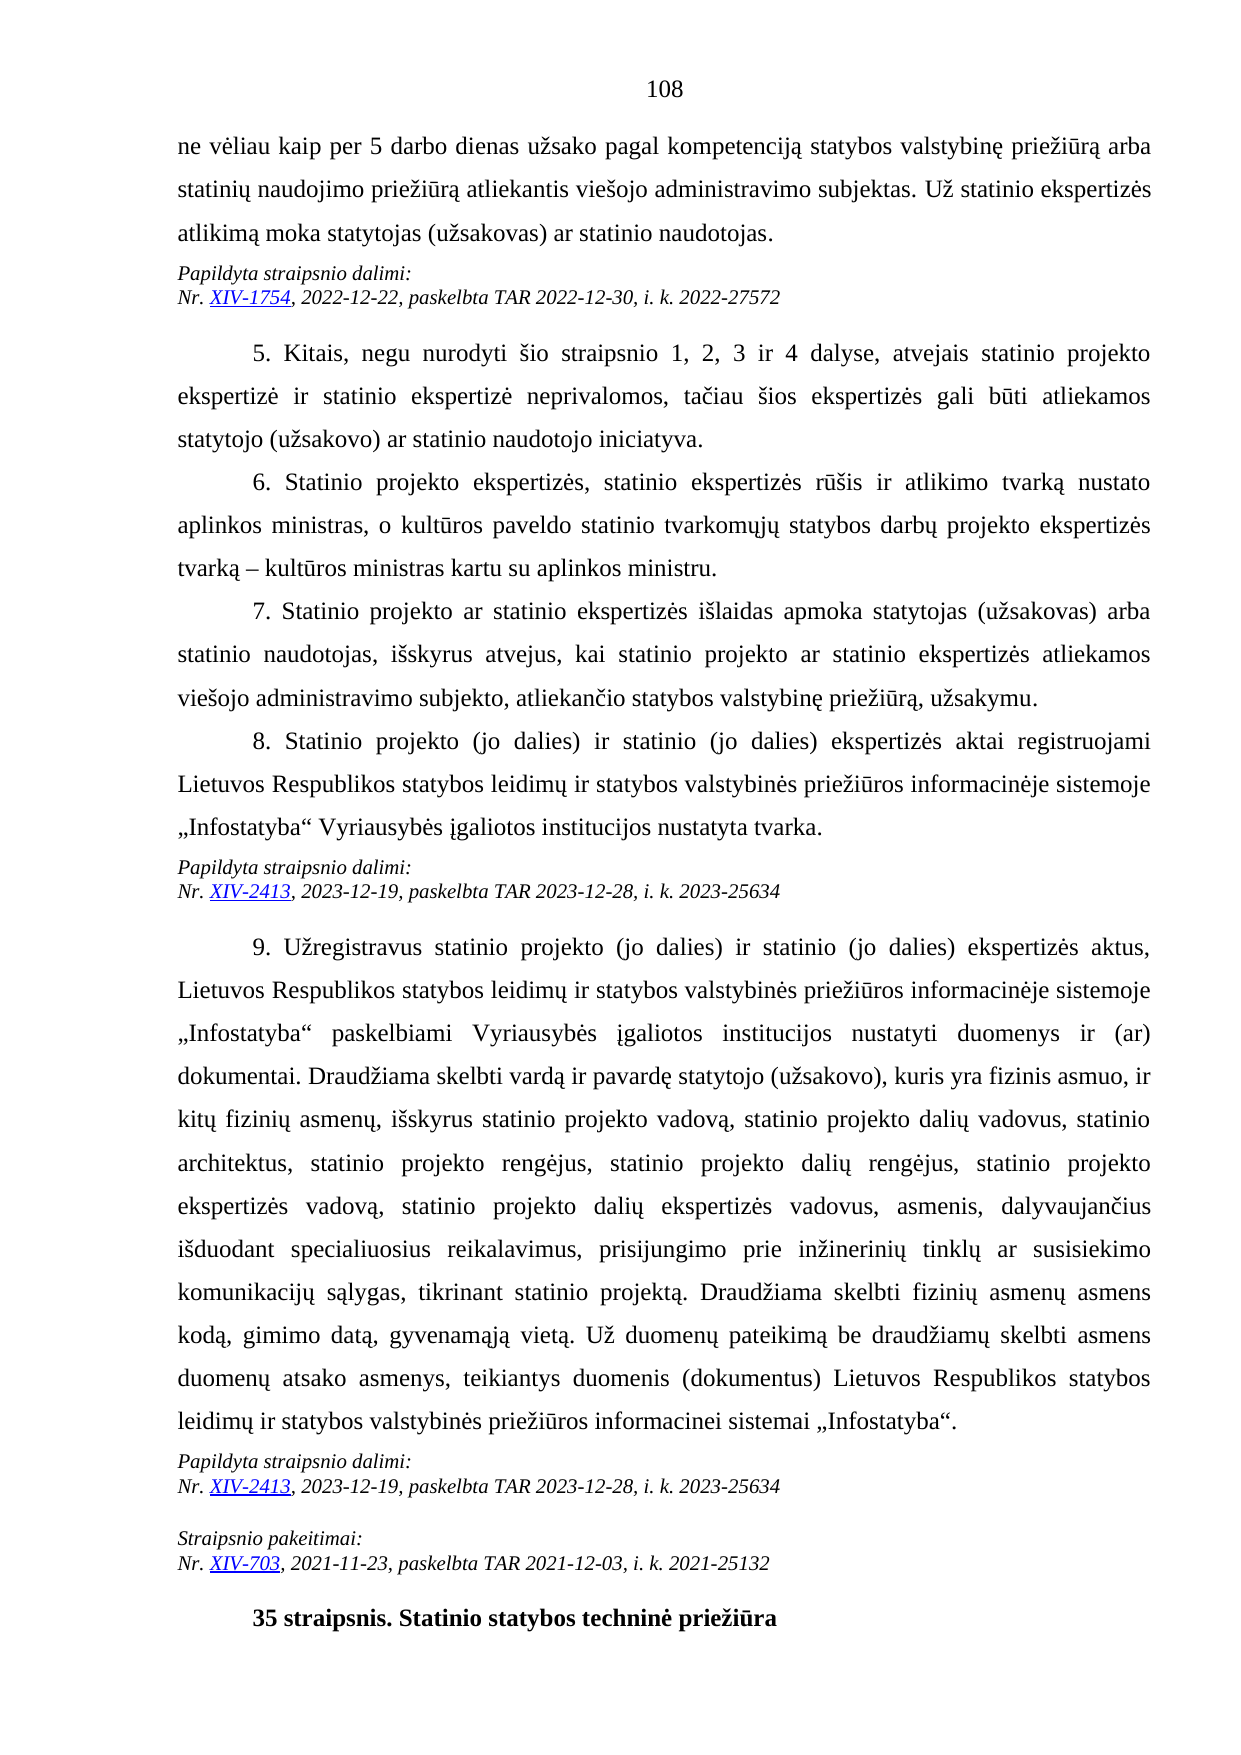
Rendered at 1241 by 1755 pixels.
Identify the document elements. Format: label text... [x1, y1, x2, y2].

text Nr. XIV-2413, 2023-12-19, paskelbta TAR 2023-12-28, i. k. 2023-25634 [177, 1473, 1152, 1498]
text Papildyta straipsnio dalimi: [177, 855, 1152, 879]
text ne vėliau kaip per 5 darbo dienas užsako pagal kompetenciją statybos valstybinę priežiūrą arba statinių naudojimo priežiūrą atliekantis viešojo administravimo subjektas. Už statinio ekspertizės atlikimą moka statytojas (užsakovas) ar statinio naudotojas. [177, 131, 1152, 246]
text 7. Statinio projekto ar statinio ekspertizės išlaidas apmoka statytojas (užsakovas) arba statinio naudotojas, išskyrus atvejus, kai statinio projekto ar statinio ekspertizės atliekamos viešojo administravimo subjekto, atliekančio statybos valstybinę priežiūrą, užsakymu. [177, 596, 1152, 711]
text Papildyta straipsnio dalimi: [177, 1449, 1152, 1473]
text 6. Statinio projekto ekspertizės, statinio ekspertizės rūšis ir atlikimo tvarką nustato aplinkos ministras, o kultūros paveldo statinio tvarkomųjų statybos darbų projekto ekspertizės tvarką – kultūros ministras kartu su aplinkos ministru. [177, 467, 1152, 582]
text Nr. XIV-703, 2021-11-23, paskelbta TAR 2021-12-03, i. k. 2021-25132 [177, 1550, 1152, 1574]
text Nr. XIV-1754, 2022-12-22, paskelbta TAR 2022-12-30, i. k. 2022-27572 [177, 285, 1152, 309]
text 5. Kitais, negu nurodyti šio straipsnio 1, 2, 3 ir 4 dalyse, atvejais statinio projekto ekspertizė ir statinio ekspertizė neprivalomos, tačiau šios ekspertizės gali būti atliekamos statytojo (užsakovo) ar statinio naudotojo iniciatyva. [177, 338, 1152, 453]
text Nr. XIV-2413, 2023-12-19, paskelbta TAR 2023-12-28, i. k. 2023-25634 [177, 879, 1152, 903]
text Straipsnio pakeitimai: [177, 1526, 1152, 1550]
text 35 straipsnis. Statinio statybos techninė priežiūra [177, 1603, 1152, 1632]
text 9. Užregistravus statinio projekto (jo dalies) ir statinio (jo dalies) ekspertizės aktus, Lietuvos Respublikos statybos leidimų ir statybos valstybinės priežiūros informacinėje sistemoje „Infostatyba“ paskelbiami Vyriausybės įgaliotos institucijos nustatyti duomenys ir (ar) dokumentai. Draudžiama skelbti vardą ir pavardę statytojo (užsakovo), kuris yra fizinis asmuo, ir kitų fizinių asmenų, išskyrus statinio projekto vadovą, statinio projekto dalių vadovus, statinio architektus, statinio projekto rengėjus, statinio projekto dalių rengėjus, statinio projekto ekspertizės vadovą, statinio projekto dalių ekspertizės vadovus, asmenis, dalyvaujančius išduodant specialiuosius reikalavimus, prisijungimo prie inžinerinių tinklų ar susisiekimo komunikacijų sąlygas, tikrinant statinio projektą. Draudžiama skelbti fizinių asmenų asmens kodą, gimimo datą, gyvenamąją vietą. Už duomenų pateikimą be draudžiamų skelbti asmens duomenų atsako asmenys, teikiantys duomenis (dokumentus) Lietuvos Respublikos statybos leidimų ir statybos valstybinės priežiūros informacinei sistemai „Infostatyba“. [177, 932, 1152, 1435]
text 8. Statinio projekto (jo dalies) ir statinio (jo dalies) ekspertizės aktai registruojami Lietuvos Respublikos statybos leidimų ir statybos valstybinės priežiūros informacinėje sistemoje „Infostatyba“ Vyriausybės įgaliotos institucijos nustatyta tvarka. [177, 726, 1152, 841]
text Papildyta straipsnio dalimi: [177, 261, 1152, 285]
